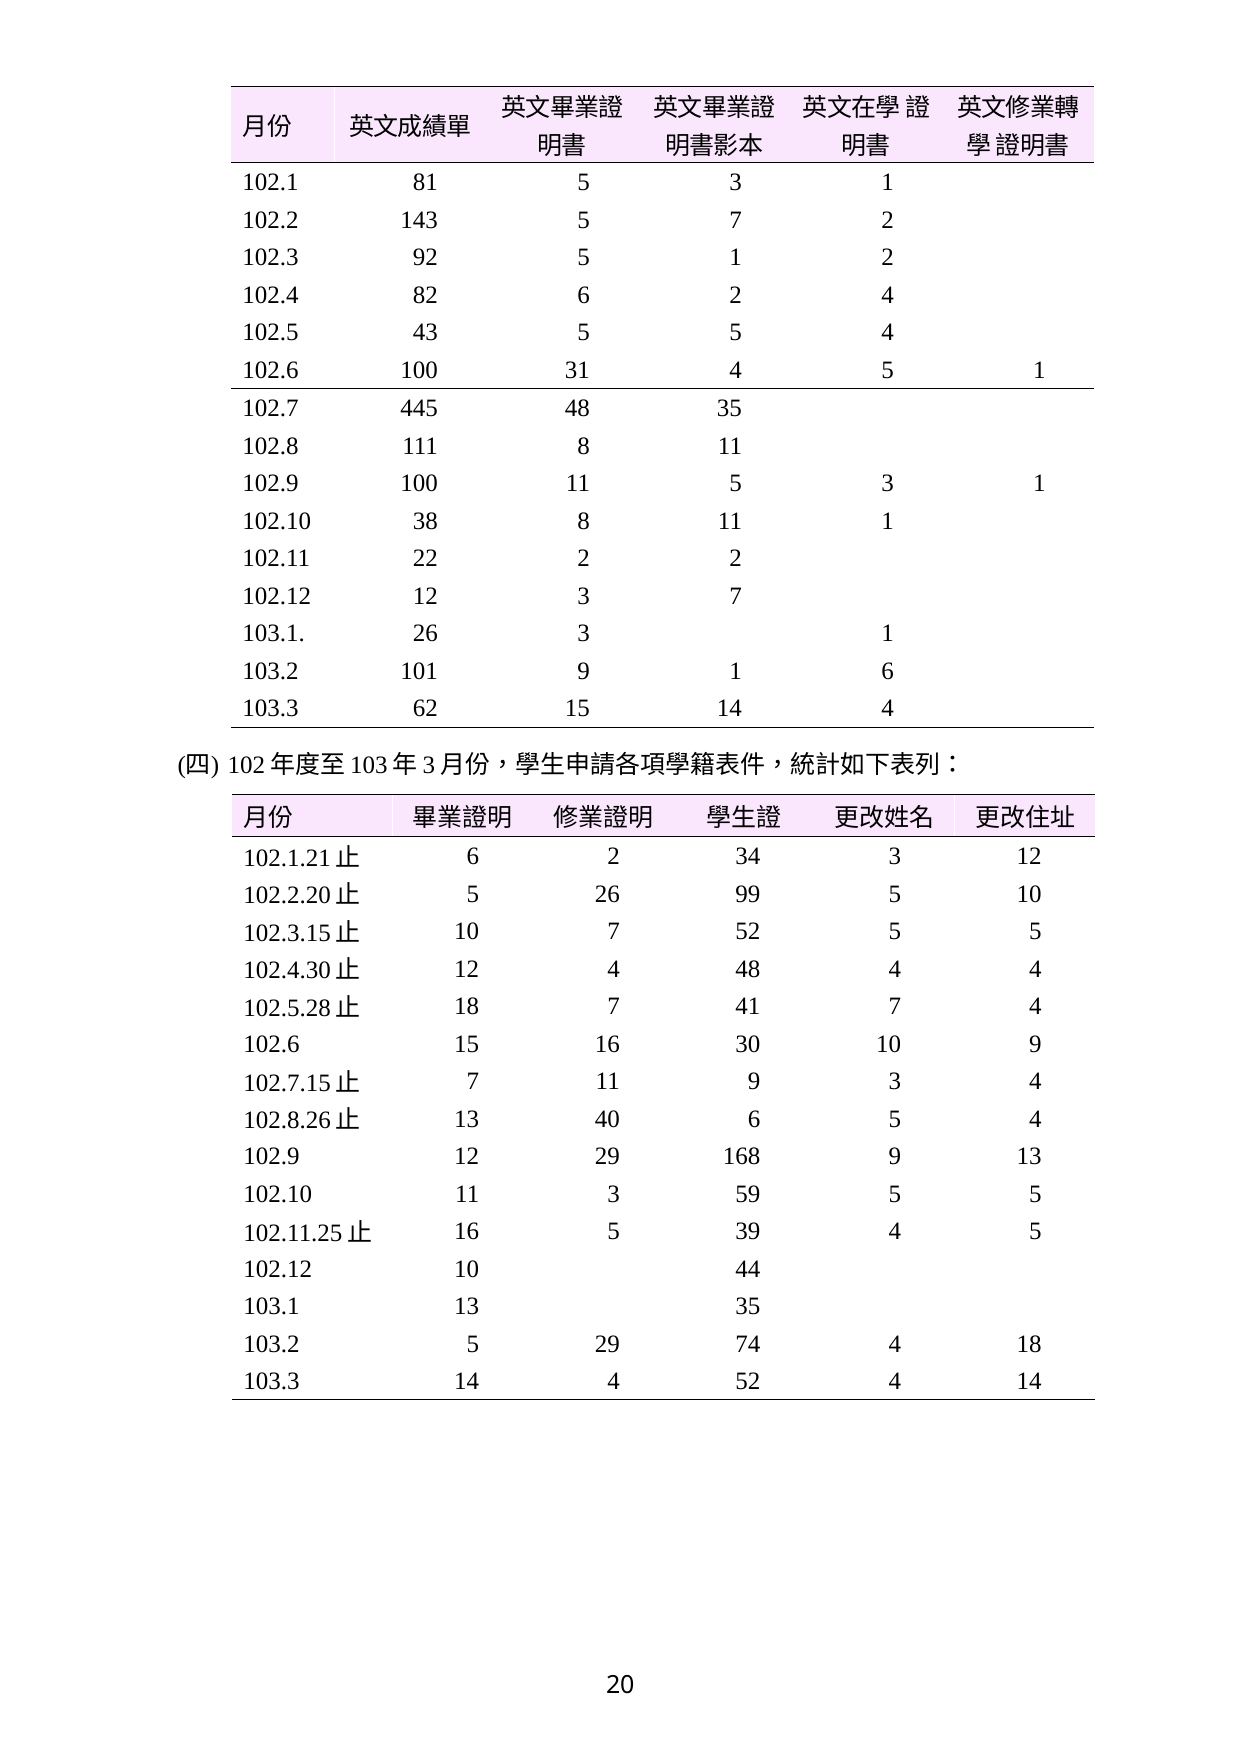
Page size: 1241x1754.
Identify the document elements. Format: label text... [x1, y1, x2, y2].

table_cell 14 [393, 1362, 533, 1399]
table_cell 4 [955, 1062, 1095, 1099]
table_cell 12 [393, 1137, 533, 1174]
table_cell [942, 276, 1094, 313]
table_cell 6 [790, 652, 942, 689]
table_cell 13 [955, 1137, 1095, 1174]
table_cell 15 [393, 1024, 533, 1062]
table_cell [942, 652, 1094, 689]
table_cell 13 [393, 1099, 533, 1137]
table_header 英文畢業證明書 [486, 87, 638, 162]
table_cell 14 [955, 1362, 1095, 1399]
table_cell 103.3 [232, 1362, 392, 1399]
table_cell 30 [673, 1024, 814, 1062]
table_cell 82 [335, 276, 486, 313]
table_cell 102.2 [231, 201, 334, 238]
table_cell 102.12 [232, 1249, 392, 1287]
table_cell 7 [533, 987, 673, 1024]
table_cell 1 [790, 163, 942, 201]
table_cell 43 [335, 313, 486, 351]
table_cell 4 [955, 949, 1095, 987]
table_cell 22 [335, 539, 486, 577]
table_cell 35 [673, 1287, 814, 1324]
table_cell 59 [673, 1174, 814, 1212]
table_cell 102.11 [231, 539, 334, 577]
table_cell 1 [942, 351, 1094, 388]
table_cell 102.1.21止 [232, 837, 392, 874]
table_cell 5 [486, 313, 638, 351]
table_cell 39 [673, 1212, 814, 1249]
table_cell 5 [533, 1212, 673, 1249]
table_cell 7 [638, 201, 790, 238]
table_cell [942, 689, 1094, 727]
table_cell 111 [335, 427, 486, 464]
table_cell [955, 1249, 1095, 1287]
table_cell 4 [790, 689, 942, 727]
table_cell 5 [486, 201, 638, 238]
table_cell 102.2.20止 [232, 874, 392, 912]
table_cell [790, 539, 942, 577]
table_cell [533, 1287, 673, 1324]
table_cell [942, 614, 1094, 652]
table_cell 29 [533, 1324, 673, 1362]
table_cell 4 [814, 949, 954, 987]
table_cell 3 [814, 1062, 954, 1099]
table_cell 5 [486, 163, 638, 201]
table_cell 14 [638, 689, 790, 727]
table_cell [942, 238, 1094, 276]
table_cell 5 [790, 351, 942, 388]
table_cell [942, 539, 1094, 577]
table_cell 8 [486, 502, 638, 539]
table_cell 102.8.26止 [232, 1099, 392, 1137]
table_cell 4 [638, 351, 790, 388]
table_cell 48 [673, 949, 814, 987]
table_cell 2 [638, 539, 790, 577]
table_cell 2 [790, 201, 942, 238]
table_cell 102.5 [231, 313, 334, 351]
table_cell 102.3 [231, 238, 334, 276]
table_cell 4 [955, 1099, 1095, 1137]
table_cell 11 [393, 1174, 533, 1212]
table_cell 102.6 [231, 351, 334, 388]
table_cell 62 [335, 689, 486, 727]
table_cell 5 [486, 238, 638, 276]
table_cell 10 [393, 912, 533, 949]
table_cell 41 [673, 987, 814, 1024]
table_cell 143 [335, 201, 486, 238]
table_cell 102.6 [232, 1024, 392, 1062]
table_cell 102.10 [231, 502, 334, 539]
table_cell [942, 502, 1094, 539]
table_header 學生證 [673, 795, 814, 836]
table_cell 103.1. [231, 614, 334, 652]
table_cell 3 [790, 464, 942, 502]
table_cell 2 [486, 539, 638, 577]
table_cell 16 [533, 1024, 673, 1062]
table_cell 11 [533, 1062, 673, 1099]
table_cell 74 [673, 1324, 814, 1362]
table_cell 10 [814, 1024, 954, 1062]
table_cell 102.8 [231, 427, 334, 464]
table_cell 9 [955, 1024, 1095, 1062]
table_cell 35 [638, 389, 790, 427]
table_cell 7 [393, 1062, 533, 1099]
table_header 英文在學 證明書 [790, 87, 942, 162]
table_header 畢業證明 [393, 795, 533, 836]
table_cell 102.7 [231, 389, 334, 427]
table_cell 4 [955, 987, 1095, 1024]
table_cell 2 [533, 837, 673, 874]
table_cell 81 [335, 163, 486, 201]
table_cell 102.11.25止 [232, 1212, 392, 1249]
table_cell 10 [955, 874, 1095, 912]
table_cell 12 [393, 949, 533, 987]
table_cell 11 [638, 427, 790, 464]
table_cell 7 [814, 987, 954, 1024]
table_cell 100 [335, 464, 486, 502]
table_cell 4 [790, 313, 942, 351]
table_cell 16 [393, 1212, 533, 1249]
table_cell 4 [814, 1212, 954, 1249]
table_cell 12 [335, 577, 486, 614]
table_cell 12 [955, 837, 1095, 874]
table_cell 102.12 [231, 577, 334, 614]
table_cell 101 [335, 652, 486, 689]
table_cell [638, 614, 790, 652]
table_cell 1 [790, 614, 942, 652]
table_cell 2 [790, 238, 942, 276]
table_cell [942, 201, 1094, 238]
table_cell 6 [393, 837, 533, 874]
table_cell [942, 163, 1094, 201]
table_cell 102.1 [231, 163, 334, 201]
table_cell 7 [638, 577, 790, 614]
table_cell 1 [638, 652, 790, 689]
table_cell 4 [814, 1362, 954, 1399]
table_cell 2 [638, 276, 790, 313]
table_cell 6 [673, 1099, 814, 1137]
table_cell [814, 1287, 954, 1324]
table_cell 5 [955, 912, 1095, 949]
table_cell 26 [533, 874, 673, 912]
table_header 英文畢業證明書影本 [638, 87, 790, 162]
table_cell [942, 577, 1094, 614]
table_cell 102.3.15止 [232, 912, 392, 949]
table_cell 5 [393, 1324, 533, 1362]
table_header 更改姓名 [814, 795, 954, 836]
table_cell 102.4.30止 [232, 949, 392, 987]
table_cell 11 [638, 502, 790, 539]
table_cell 4 [790, 276, 942, 313]
table_cell 5 [393, 874, 533, 912]
table_header 英文成績單 [335, 87, 486, 162]
table_cell 102.10 [232, 1174, 392, 1212]
table_cell 11 [486, 464, 638, 502]
table_cell 10 [393, 1249, 533, 1287]
table_cell 5 [955, 1212, 1095, 1249]
table_cell [533, 1249, 673, 1287]
table_cell 103.1 [232, 1287, 392, 1324]
table_cell 5 [814, 912, 954, 949]
table_cell 102.4 [231, 276, 334, 313]
table_cell 5 [814, 1099, 954, 1137]
table_cell 52 [673, 912, 814, 949]
table_cell [814, 1249, 954, 1287]
table_cell 168 [673, 1137, 814, 1174]
table_cell [942, 313, 1094, 351]
table_header 更改住址 [955, 795, 1095, 836]
table_header 月份 [232, 795, 392, 836]
table_cell 26 [335, 614, 486, 652]
table_cell 13 [393, 1287, 533, 1324]
table_cell 102.9 [232, 1137, 392, 1174]
table_cell 102.7.15止 [232, 1062, 392, 1099]
list 102年度至103年3月份，學生申請各項學籍表件，統計如下表列： [177, 740, 1122, 782]
table_cell 99 [673, 874, 814, 912]
table_cell 3 [533, 1174, 673, 1212]
table_cell [955, 1287, 1095, 1324]
table_cell 9 [486, 652, 638, 689]
table_header 月份 [231, 87, 334, 162]
table_cell 40 [533, 1099, 673, 1137]
table_cell 1 [942, 464, 1094, 502]
table_cell [790, 427, 942, 464]
table_cell 18 [393, 987, 533, 1024]
table_cell 31 [486, 351, 638, 388]
table_cell 1 [638, 238, 790, 276]
table_cell 103.2 [232, 1324, 392, 1362]
table_cell [942, 389, 1094, 427]
table_cell 5 [638, 464, 790, 502]
table_cell 103.2 [231, 652, 334, 689]
table_cell 4 [533, 1362, 673, 1399]
table_cell 48 [486, 389, 638, 427]
table_cell 5 [955, 1174, 1095, 1212]
table_cell 6 [486, 276, 638, 313]
table_cell 3 [814, 837, 954, 874]
table_cell 3 [486, 577, 638, 614]
table_cell 4 [533, 949, 673, 987]
table_cell 1 [790, 502, 942, 539]
table_cell 5 [638, 313, 790, 351]
table_cell 7 [533, 912, 673, 949]
table_cell 9 [673, 1062, 814, 1099]
table_cell 102.9 [231, 464, 334, 502]
table_cell 3 [486, 614, 638, 652]
table_cell [942, 427, 1094, 464]
table_cell 3 [638, 163, 790, 201]
table_cell 102.5.28止 [232, 987, 392, 1024]
table_cell 38 [335, 502, 486, 539]
table_cell [790, 577, 942, 614]
table_cell 103.3 [231, 689, 334, 727]
table_header 英文修業轉學 證明書 [942, 87, 1094, 162]
table_cell 4 [814, 1324, 954, 1362]
table_cell 15 [486, 689, 638, 727]
table_cell 9 [814, 1137, 954, 1174]
table_cell 8 [486, 427, 638, 464]
table_cell 29 [533, 1137, 673, 1174]
table_cell 18 [955, 1324, 1095, 1362]
table_cell 445 [335, 389, 486, 427]
table_cell 5 [814, 874, 954, 912]
table_cell 5 [814, 1174, 954, 1212]
table_cell 44 [673, 1249, 814, 1287]
table_cell 52 [673, 1362, 814, 1399]
table_cell 34 [673, 837, 814, 874]
table_cell [790, 389, 942, 427]
table_cell 92 [335, 238, 486, 276]
table_cell 100 [335, 351, 486, 388]
table_header 修業證明 [533, 795, 673, 836]
